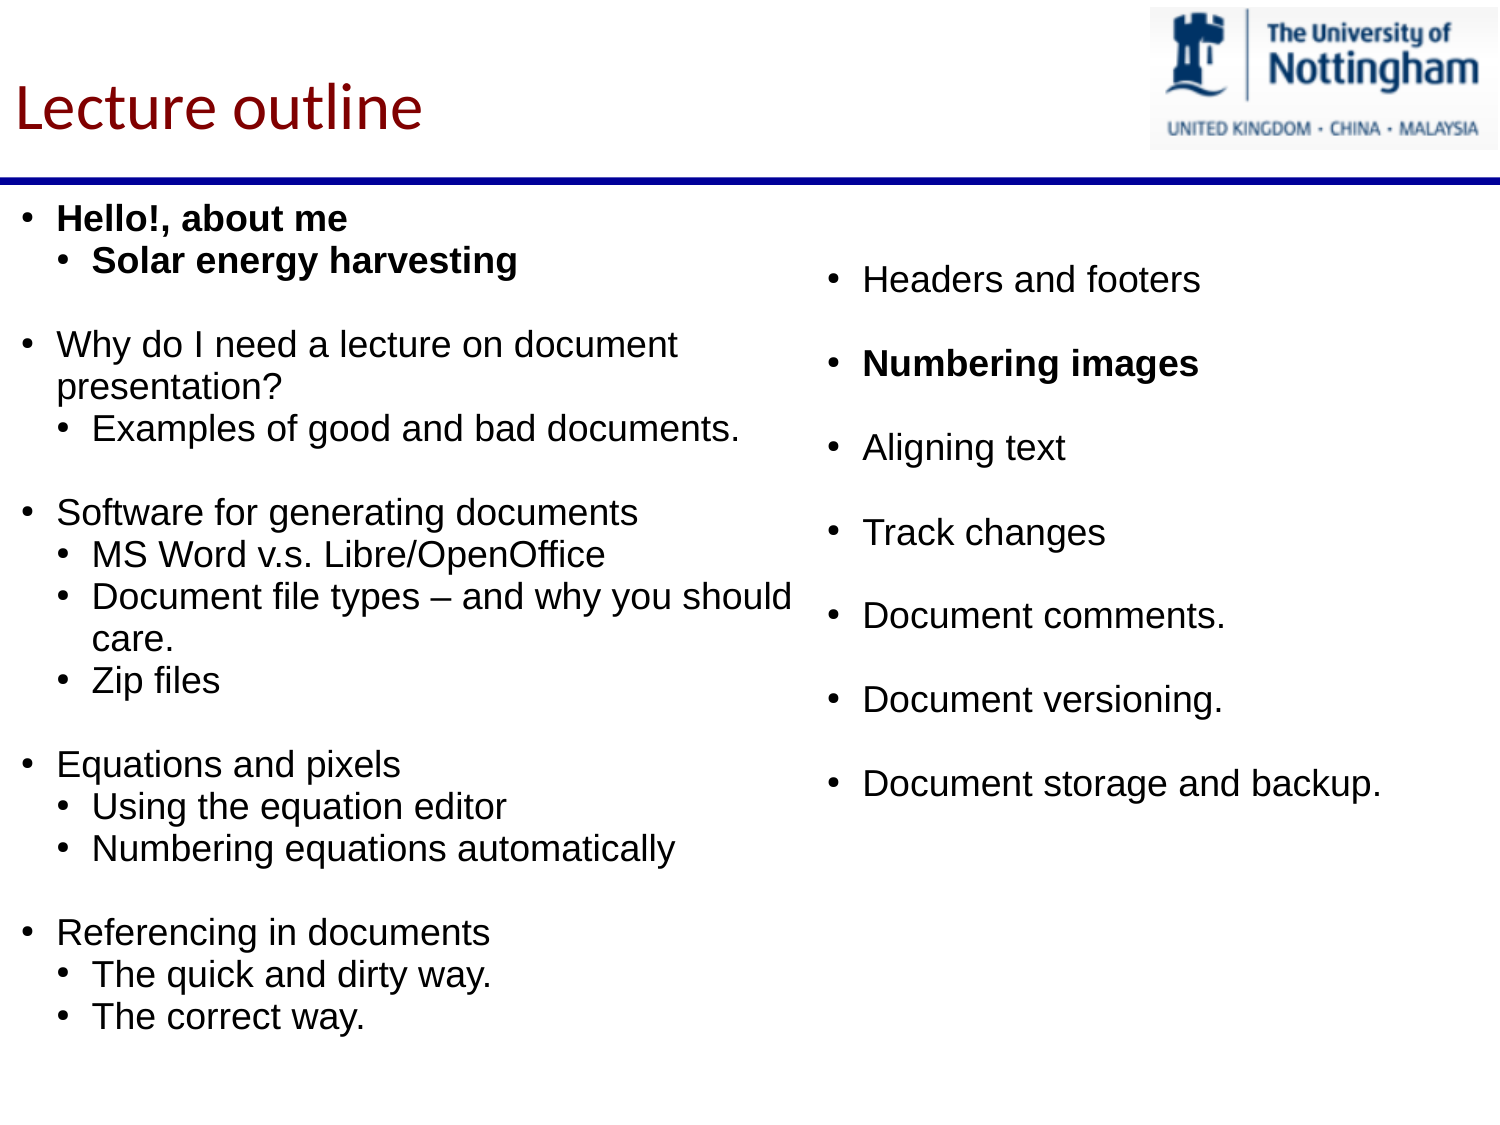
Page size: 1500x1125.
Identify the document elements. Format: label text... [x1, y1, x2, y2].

picture [1150, 7, 1498, 150]
text_box Hello!, about me Solar energy harvesting Why do I need a lecture on document presentation? Examples of good and bad documents. Software for generating documents MS Word v.s. Libre/OpenOffice Document file types – and why you should care. Zip files Equations and pixels Using the equation editor Numbering equations automatically Referencing in documents The quick and dirty way. The correct way. [6, 190, 843, 1087]
text_box Headers and footers Numbering images Aligning text Track changes Document comments. Document versioning. Document storage and backup. [812, 209, 1484, 1023]
title Lecture outline [0, 24, 1363, 180]
